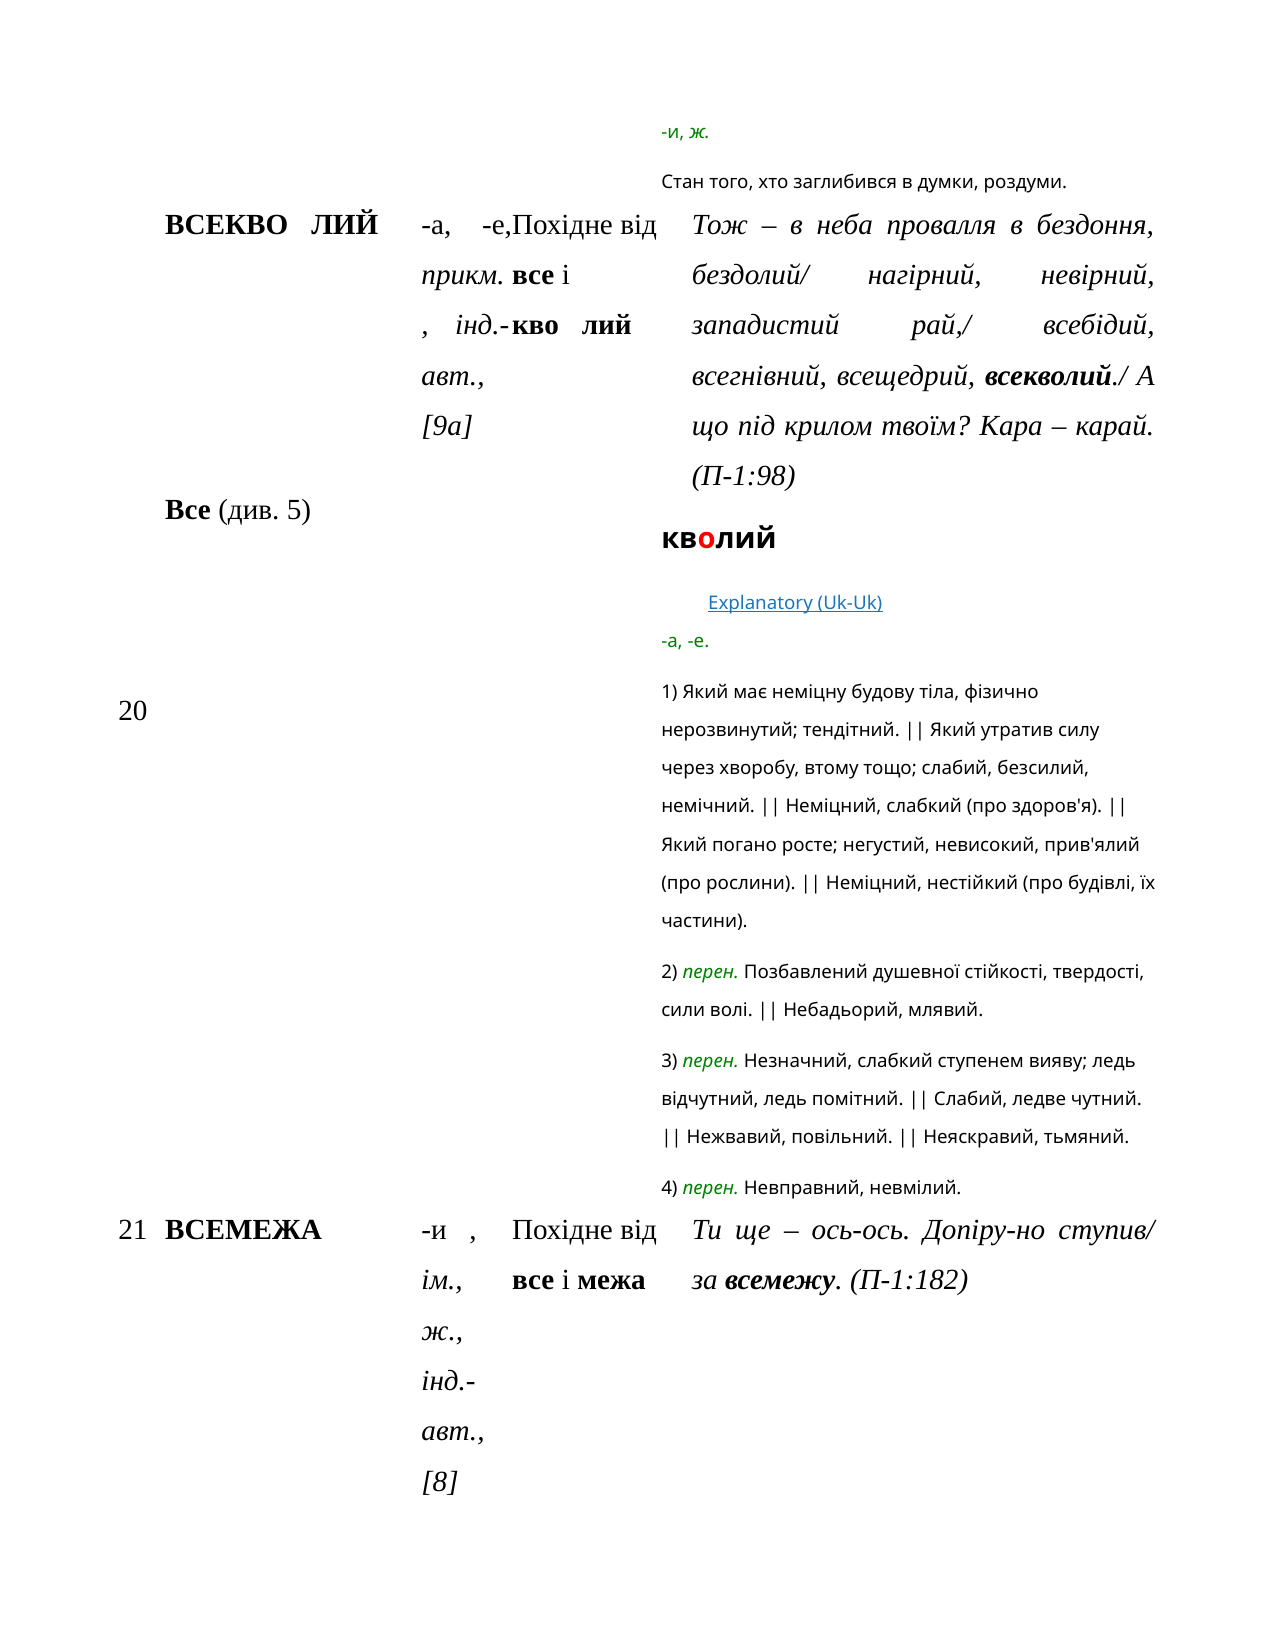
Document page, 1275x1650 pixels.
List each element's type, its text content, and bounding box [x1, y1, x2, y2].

table_cell ВсеквОлий [165, 207, 421, 492]
table_cell 21 [118, 1212, 165, 1497]
table_cell Похідне від все і межа [512, 1212, 692, 1497]
table_cell 20 [118, 207, 165, 1212]
table_cell [118, 118, 165, 207]
table_cell -и, ж. Стан того, хто заглибився в думки, роздуми. [661, 118, 1157, 207]
table_cell Все (див. 5) [165, 492, 661, 1212]
table_cell Тож – в неба провалля в бездоння, бездолий/ нагірний, невірний, западистий рай,/ всебідий, всегнівний, всещедрий, всекволий./ А що під крилом твоїм? Кара – карай. (П-1:98) [692, 207, 1157, 492]
table_cell кволий Explanatory (Uk-Uk) -а, -е. 1) Який має неміцну будову тіла, фізично нерозвинутий; тендітний. || Який утратив силу через хворобу, втому тощо; слабий, безсилий, немічний. || Неміцний, слабкий (про здоров'я). || Який погано росте; негустий, невисокий, прив'ялий (про рослини). || Неміцний, нестійкий (про будівлі, їх частини). 2) перен. Позбавлений душевної стійкості, твердості, сили волі. || Небадьорий, млявий. 3) перен. Незначний, слабкий ступенем вияву; ледь відчутний, ледь помітний. || Слабий, ледве чутний. || Нежвавий, повільний. || Неяскравий, тьмяний. 4) перен. Невправний, невмілий. [661, 492, 1157, 1212]
table_cell -и, ім., ж., інд.-авт., [8] [421, 1212, 512, 1497]
table_cell -а, -е, прикм., інд.-авт., [9а] [421, 207, 512, 492]
table_cell [165, 118, 661, 207]
table_cell ВсемежА [165, 1212, 421, 1497]
table_cell Похідне від все і кволий [512, 207, 692, 492]
table_cell Ти ще – ось-ось. Допіру-но ступив/ за всемежу. (П-1:182) [692, 1212, 1157, 1497]
